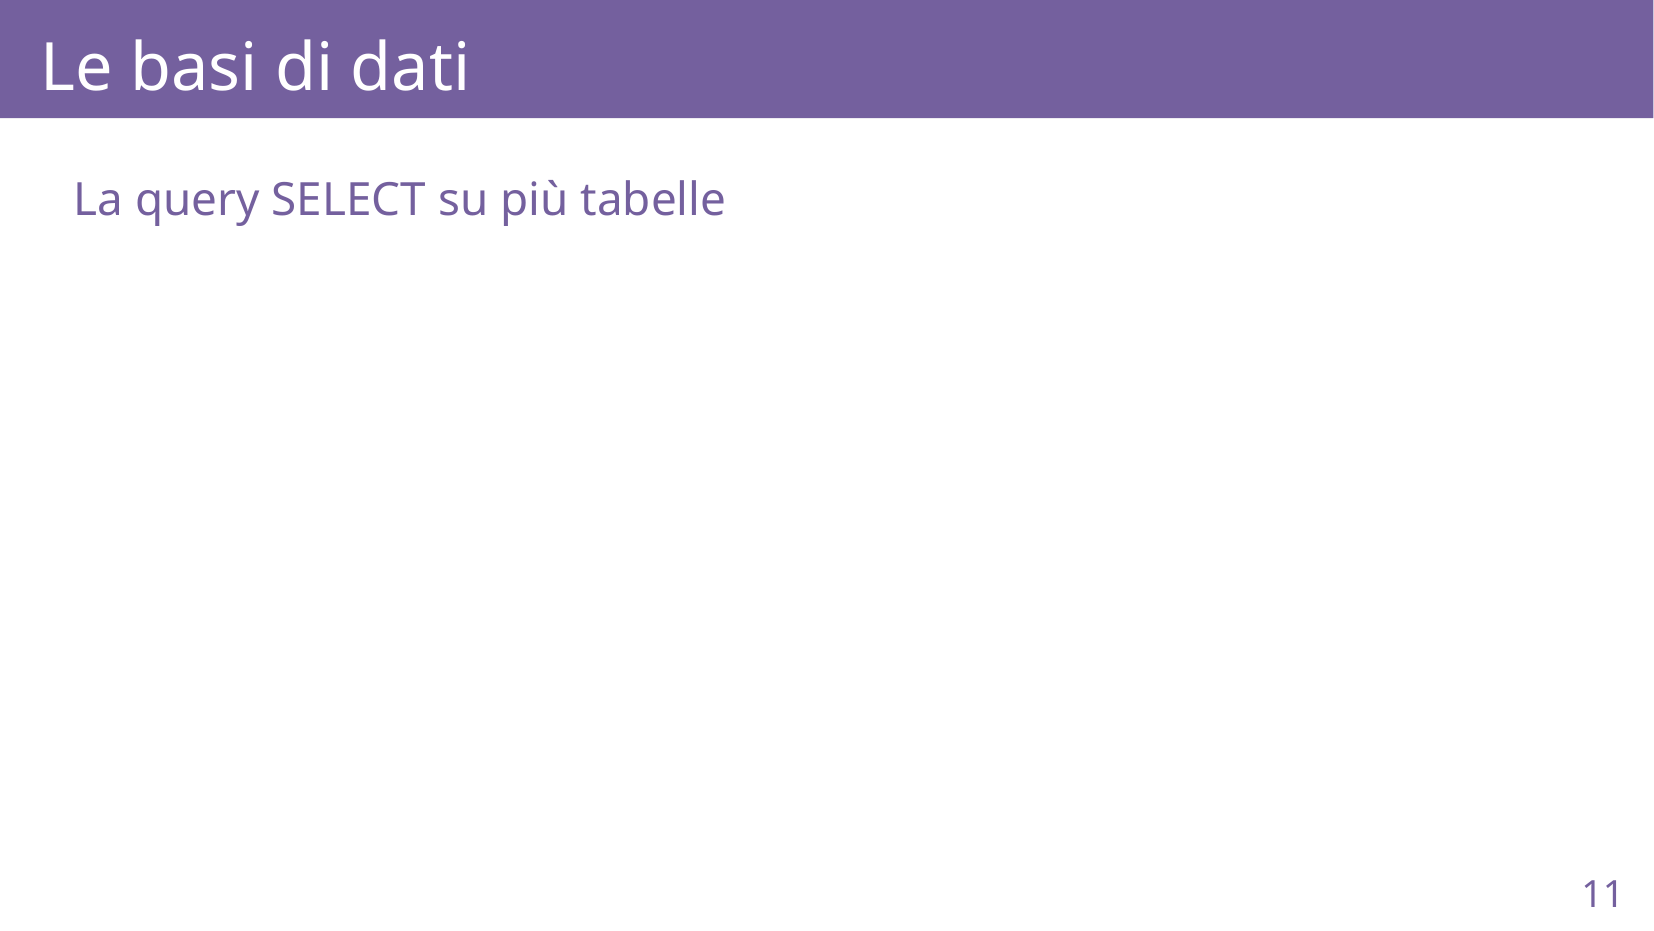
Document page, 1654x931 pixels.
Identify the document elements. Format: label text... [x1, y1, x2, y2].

text_box [0, 0, 1654, 119]
text_box Le basi di dati [25, 11, 942, 107]
text_box La query SELECT su più tabelle [59, 158, 1107, 229]
text_box [1510, 860, 1654, 931]
